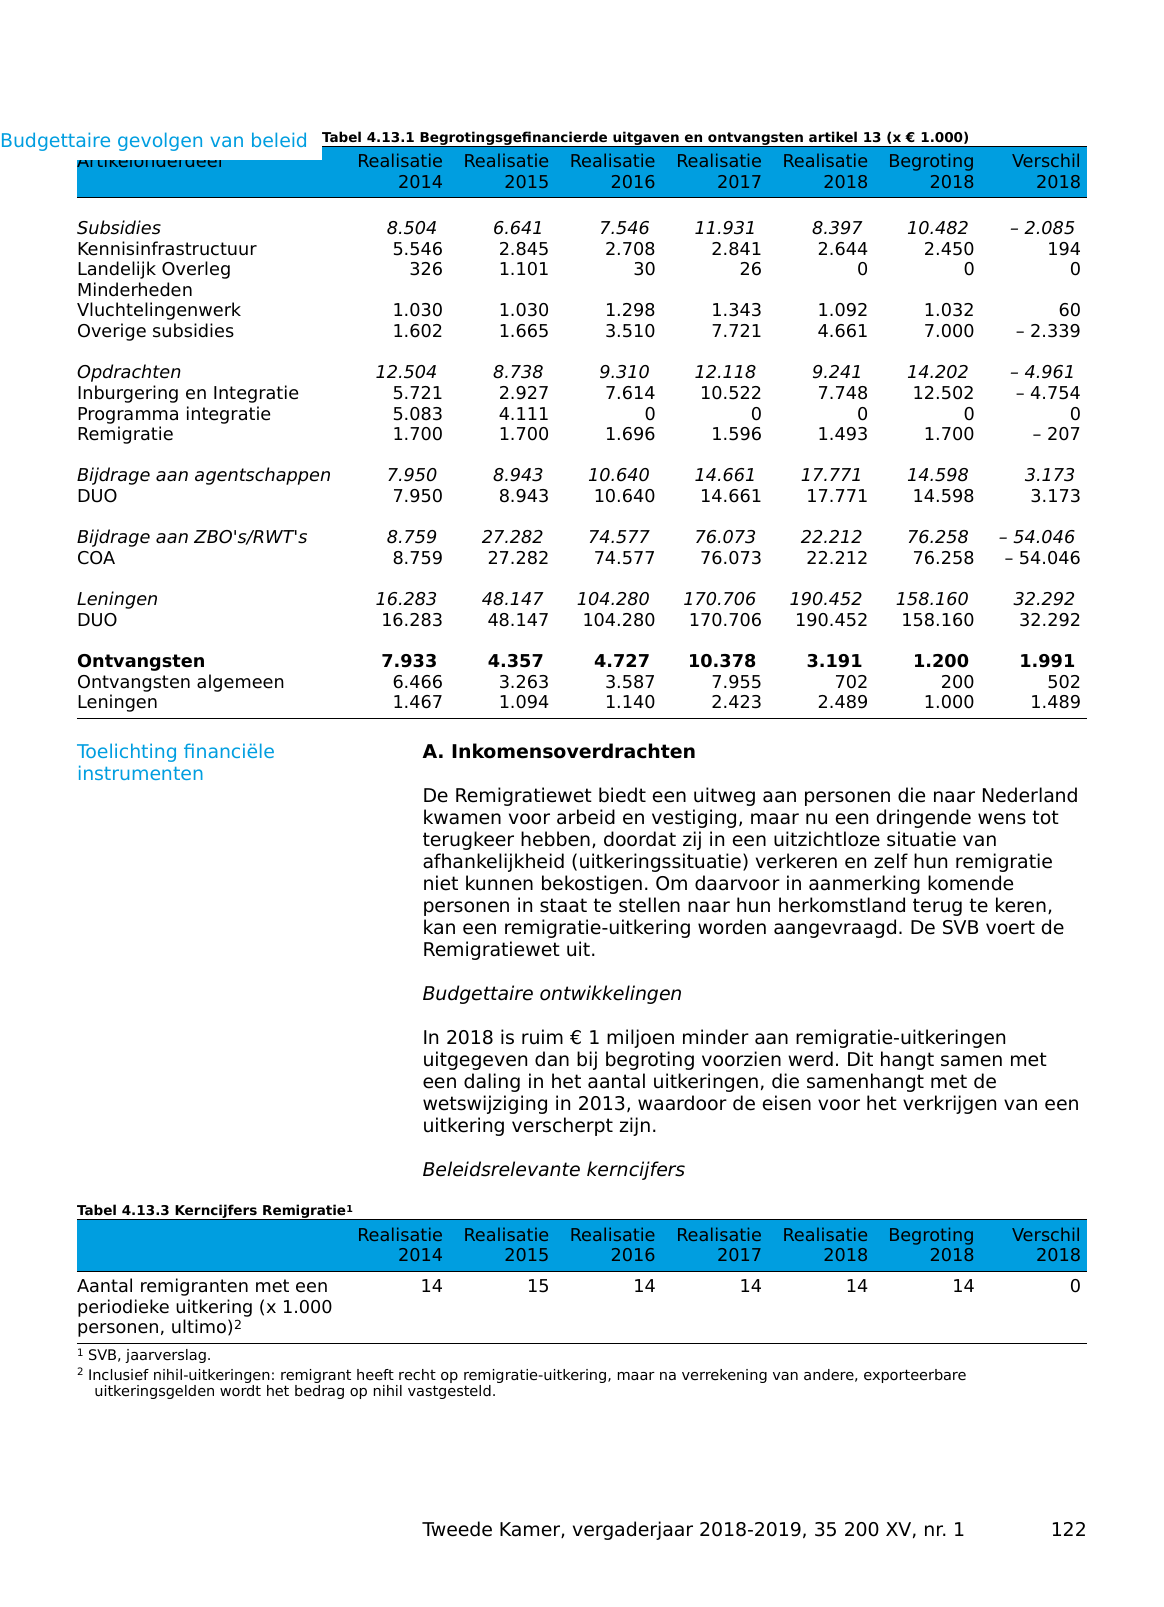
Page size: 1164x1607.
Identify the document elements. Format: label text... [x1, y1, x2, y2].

table_cell 48.147 [449, 610, 555, 630]
table_cell [980, 198, 1087, 218]
table_cell Begroting 2018 [874, 147, 980, 197]
table_cell – 4.961 [980, 362, 1087, 383]
table_cell 1.696 [555, 424, 661, 445]
table_cell [449, 198, 555, 218]
table_cell 3.173 [980, 465, 1087, 486]
table_cell 10.640 [555, 486, 661, 507]
table_cell 14.202 [874, 362, 980, 383]
table_cell 1.700 [874, 424, 980, 445]
table_cell 7.950 [343, 465, 449, 486]
table_cell 3.587 [555, 672, 661, 692]
table_cell Realisatie 2015 [449, 147, 555, 197]
table_cell 30 [555, 259, 661, 300]
table_cell 8.759 [343, 548, 449, 568]
table_cell 170.706 [661, 610, 768, 630]
table_cell [661, 569, 768, 589]
table_header Tabel 4.13.1 Begrotingsgefinancierde uitgaven en ontvangsten artikel 13 (x € 1.000) [0, 130, 1087, 160]
table_cell 0 [768, 259, 874, 300]
table_cell [343, 445, 449, 465]
table_cell Realisatie 2014 [343, 147, 449, 197]
table_cell 1.094 [449, 692, 555, 718]
table_cell [874, 342, 980, 362]
table_cell 76.073 [661, 548, 768, 568]
table_cell 7.950 [343, 486, 449, 507]
text Toelichting financiële instrumenten [77, 741, 399, 785]
table_cell [768, 630, 874, 651]
table_cell 1.493 [768, 424, 874, 445]
table_cell 1.200 [874, 651, 980, 672]
table_cell [343, 630, 449, 651]
table_cell [77, 569, 342, 589]
table_cell [77, 342, 342, 362]
table_cell 76.073 [661, 527, 768, 548]
table_cell Vluchtelingenwerk [77, 300, 342, 321]
table_cell 1.030 [449, 300, 555, 321]
table_cell 1.092 [768, 300, 874, 321]
table_cell 170.706 [661, 589, 768, 610]
table_cell 16.283 [343, 610, 449, 630]
table_cell [77, 445, 342, 465]
table_cell 14 [343, 1272, 449, 1343]
table_cell Subsidies [77, 218, 342, 238]
table_cell 14 [661, 1272, 768, 1343]
table_cell [980, 630, 1087, 651]
subtitle Beleidsrelevante kerncijfers [422, 1159, 1087, 1181]
table_cell 0 [768, 404, 874, 424]
table_cell 32.292 [980, 589, 1087, 610]
table_cell 8.397 [768, 218, 874, 238]
table_cell – 2.085 [980, 218, 1087, 238]
table_cell [980, 507, 1087, 527]
table_cell 15 [449, 1272, 555, 1343]
table_cell [874, 630, 980, 651]
table_cell 9.310 [555, 362, 661, 383]
table_cell [555, 507, 661, 527]
table_cell 8.943 [449, 486, 555, 507]
table_cell 1.489 [980, 692, 1087, 718]
table_cell – 4.754 [980, 383, 1087, 403]
table_cell 1.596 [661, 424, 768, 445]
table_cell 7.721 [661, 321, 768, 342]
table_cell 190.452 [768, 610, 874, 630]
table_cell 104.280 [555, 610, 661, 630]
table_cell – 54.046 [980, 548, 1087, 568]
table_cell Begroting 2018 [874, 1220, 980, 1271]
table_cell 1.030 [343, 300, 449, 321]
table_cell 12.504 [343, 362, 449, 383]
table_cell 1.140 [555, 692, 661, 718]
table_cell 48.147 [449, 589, 555, 610]
table_cell 5.083 [343, 404, 449, 424]
table_cell 32.292 [980, 610, 1087, 630]
table_cell [661, 507, 768, 527]
table_cell 12.502 [874, 383, 980, 403]
table_cell [661, 198, 768, 218]
table_cell Overige subsidies [77, 321, 342, 342]
table_cell COA [77, 548, 342, 568]
text De Remigratiewet biedt een uitweg aan personen die naar Nederland kwamen voor arbeid en vestiging, maar nu een dringende wens tot terugkeer hebben, doordat zij in een uitzichtloze situatie van afhankelijkheid (uitkeringssituatie) verkeren en zelf hun remigratie niet kunnen bekostigen. Om daarvoor in aanmerking komende personen in staat te stellen naar hun herkomstland terug te keren, kan een remigratie-uitkering worden aangevraagd. De SVB voert de Remigratiewet uit. [422, 785, 1087, 961]
table_cell 6.466 [343, 672, 449, 692]
table_cell [77, 198, 342, 218]
table_cell 194 [980, 239, 1087, 259]
table_cell 1.467 [343, 692, 449, 718]
table_cell Realisatie 2015 [449, 1220, 555, 1271]
table_cell Ontvangsten algemeen [77, 672, 342, 692]
table_cell 4.111 [449, 404, 555, 424]
table_cell 3.510 [555, 321, 661, 342]
table_cell 3.191 [768, 651, 874, 672]
table_cell 14.661 [661, 486, 768, 507]
table_cell 10.378 [661, 651, 768, 672]
table_cell 27.282 [449, 527, 555, 548]
table_cell – 54.046 [980, 527, 1087, 548]
table_cell [980, 342, 1087, 362]
table_cell Bijdrage aan ZBO's/RWT's [77, 527, 342, 548]
table_cell [980, 445, 1087, 465]
table_cell Bijdrage aan agentschappen [77, 465, 342, 486]
table_cell [874, 507, 980, 527]
table_cell Programma integratie [77, 404, 342, 424]
table_header Tabel 4.13.3 Kerncijfers Remigratie1 [77, 1203, 1087, 1219]
table_cell 16.283 [343, 589, 449, 610]
table_cell 8.738 [449, 362, 555, 383]
table_cell [874, 445, 980, 465]
table_cell Verschil 2018 [980, 1220, 1087, 1271]
table_cell 12.118 [661, 362, 768, 383]
table_cell 5.721 [343, 383, 449, 403]
table_cell 5.546 [343, 239, 449, 259]
table_cell 326 [343, 259, 449, 300]
table_cell – 2.339 [980, 321, 1087, 342]
table_cell Verschil 2018 [980, 147, 1087, 197]
table_cell 14 [768, 1272, 874, 1343]
table_cell 7.955 [661, 672, 768, 692]
table_cell 22.212 [768, 548, 874, 568]
table_cell 0 [555, 404, 661, 424]
table_cell [768, 569, 874, 589]
table_cell 3.173 [980, 486, 1087, 507]
table_cell [555, 630, 661, 651]
subtitle A. Inkomensoverdrachten [422, 741, 1087, 763]
table_cell [661, 630, 768, 651]
table_cell 22.212 [768, 527, 874, 548]
table_cell 6.641 [449, 218, 555, 238]
table_cell DUO [77, 610, 342, 630]
table_cell [768, 445, 874, 465]
table_cell 14.598 [874, 486, 980, 507]
table_cell 4.661 [768, 321, 874, 342]
table_cell [343, 198, 449, 218]
table_cell [343, 507, 449, 527]
table_cell Inburgering en Integratie [77, 383, 342, 403]
table_cell 2.841 [661, 239, 768, 259]
table_cell 7.748 [768, 383, 874, 403]
table_cell 1.000 [874, 692, 980, 718]
table_cell 2.845 [449, 239, 555, 259]
table_cell [449, 445, 555, 465]
table_cell 14 [874, 1272, 980, 1343]
table_cell 1.991 [980, 651, 1087, 672]
table_cell 1.101 [449, 259, 555, 300]
table_cell 74.577 [555, 548, 661, 568]
table_cell – 207 [980, 424, 1087, 445]
table_cell 0 [980, 1272, 1087, 1343]
table_cell Ontvangsten [77, 651, 342, 672]
table_cell 8.759 [343, 527, 449, 548]
table_cell 9.241 [768, 362, 874, 383]
table_cell [661, 342, 768, 362]
table_cell Kennisinfrastructuur [77, 239, 342, 259]
table_cell 0 [661, 404, 768, 424]
table_cell Opdrachten [77, 362, 342, 383]
table_cell 14.661 [661, 465, 768, 486]
table_cell 190.452 [768, 589, 874, 610]
table_cell 74.577 [555, 527, 661, 548]
table_cell [449, 507, 555, 527]
table_cell Leningen [77, 589, 342, 610]
table_cell 104.280 [555, 589, 661, 610]
table_cell Realisatie 2016 [555, 1220, 661, 1271]
table_cell 1.665 [449, 321, 555, 342]
table_cell 0 [980, 259, 1087, 300]
table_cell [874, 569, 980, 589]
table_cell 8.943 [449, 465, 555, 486]
table_cell 60 [980, 300, 1087, 321]
table_cell [555, 342, 661, 362]
table_cell 4.357 [449, 651, 555, 672]
table_cell 1.602 [343, 321, 449, 342]
table_cell 14 [555, 1272, 661, 1343]
table_cell 7.614 [555, 383, 661, 403]
table_cell DUO [77, 486, 342, 507]
table_cell [77, 630, 342, 651]
table_cell 10.482 [874, 218, 980, 238]
table_cell 0 [980, 404, 1087, 424]
table_cell 17.771 [768, 465, 874, 486]
table_cell [874, 198, 980, 218]
table_cell 4.727 [555, 651, 661, 672]
table_cell 702 [768, 672, 874, 692]
subtitle Budgettaire ontwikkelingen [422, 983, 1087, 1005]
table_cell 17.771 [768, 486, 874, 507]
text In 2018 is ruim € 1 miljoen minder aan remigratie-uitkeringen uitgegeven dan bij begroting voorzien werd. Dit hangt samen met een daling in het aantal uitkeringen, die samenhangt met de wetswijziging in 2013, waardoor de eisen voor het verkrijgen van een uitkering verscherpt zijn. [422, 1027, 1087, 1137]
table_cell 158.160 [874, 589, 980, 610]
table_cell [77, 1220, 342, 1271]
table_cell [768, 507, 874, 527]
table_cell 1.032 [874, 300, 980, 321]
table_cell [449, 569, 555, 589]
table_cell 1.700 [449, 424, 555, 445]
table_cell 1.343 [661, 300, 768, 321]
table_cell 502 [980, 672, 1087, 692]
table_cell 2.423 [661, 692, 768, 718]
table_cell 2.708 [555, 239, 661, 259]
table_cell [555, 445, 661, 465]
table_cell Leningen [77, 692, 342, 718]
table_cell [77, 507, 342, 527]
table_cell 7.933 [343, 651, 449, 672]
table_cell [449, 342, 555, 362]
table_cell 76.258 [874, 548, 980, 568]
table_cell 2.927 [449, 383, 555, 403]
table_cell 2.489 [768, 692, 874, 718]
table_cell 1.298 [555, 300, 661, 321]
table_cell 10.640 [555, 465, 661, 486]
table_cell [555, 569, 661, 589]
table_cell Realisatie 2018 [768, 1220, 874, 1271]
table_cell 0 [874, 404, 980, 424]
table_cell Landelijk Overleg Minderheden [77, 259, 342, 300]
table_cell Aantal remigranten met een periodieke uitkering (x 1.000 personen, ultimo)2 [77, 1272, 342, 1343]
table_cell 1 SVB, jaarverslag. 2 Inclusief nihil-uitkeringen: remigrant heeft recht op remigratie-uitkering, maar na verrekening van andere, exporteerbare uitkeringsgelden wordt het bedrag op nihil vastgesteld. [77, 1344, 1087, 1400]
table_cell [768, 342, 874, 362]
table_cell 1.700 [343, 424, 449, 445]
table_cell 76.258 [874, 527, 980, 548]
table_cell Realisatie 2017 [661, 147, 768, 197]
table_cell 7.000 [874, 321, 980, 342]
table_cell [555, 198, 661, 218]
table_cell 27.282 [449, 548, 555, 568]
table_cell Artikelonderdeel [77, 147, 342, 197]
table_cell [768, 198, 874, 218]
table_cell 8.504 [343, 218, 449, 238]
table_cell 158.160 [874, 610, 980, 630]
table_cell Realisatie 2016 [555, 147, 661, 197]
table_cell Remigratie [77, 424, 342, 445]
table_cell Realisatie 2018 [768, 147, 874, 197]
table_cell 11.931 [661, 218, 768, 238]
table_cell 2.450 [874, 239, 980, 259]
table_cell [343, 569, 449, 589]
table_cell 26 [661, 259, 768, 300]
table_cell 14.598 [874, 465, 980, 486]
table_cell 0 [874, 259, 980, 300]
table_cell 10.522 [661, 383, 768, 403]
table_cell 200 [874, 672, 980, 692]
table_cell [449, 630, 555, 651]
table_cell 3.263 [449, 672, 555, 692]
table_cell [343, 342, 449, 362]
table_cell 2.644 [768, 239, 874, 259]
table_cell Realisatie 2017 [661, 1220, 768, 1271]
table_cell [980, 569, 1087, 589]
table_cell Realisatie 2014 [343, 1220, 449, 1271]
table_cell 7.546 [555, 218, 661, 238]
table_cell [661, 445, 768, 465]
